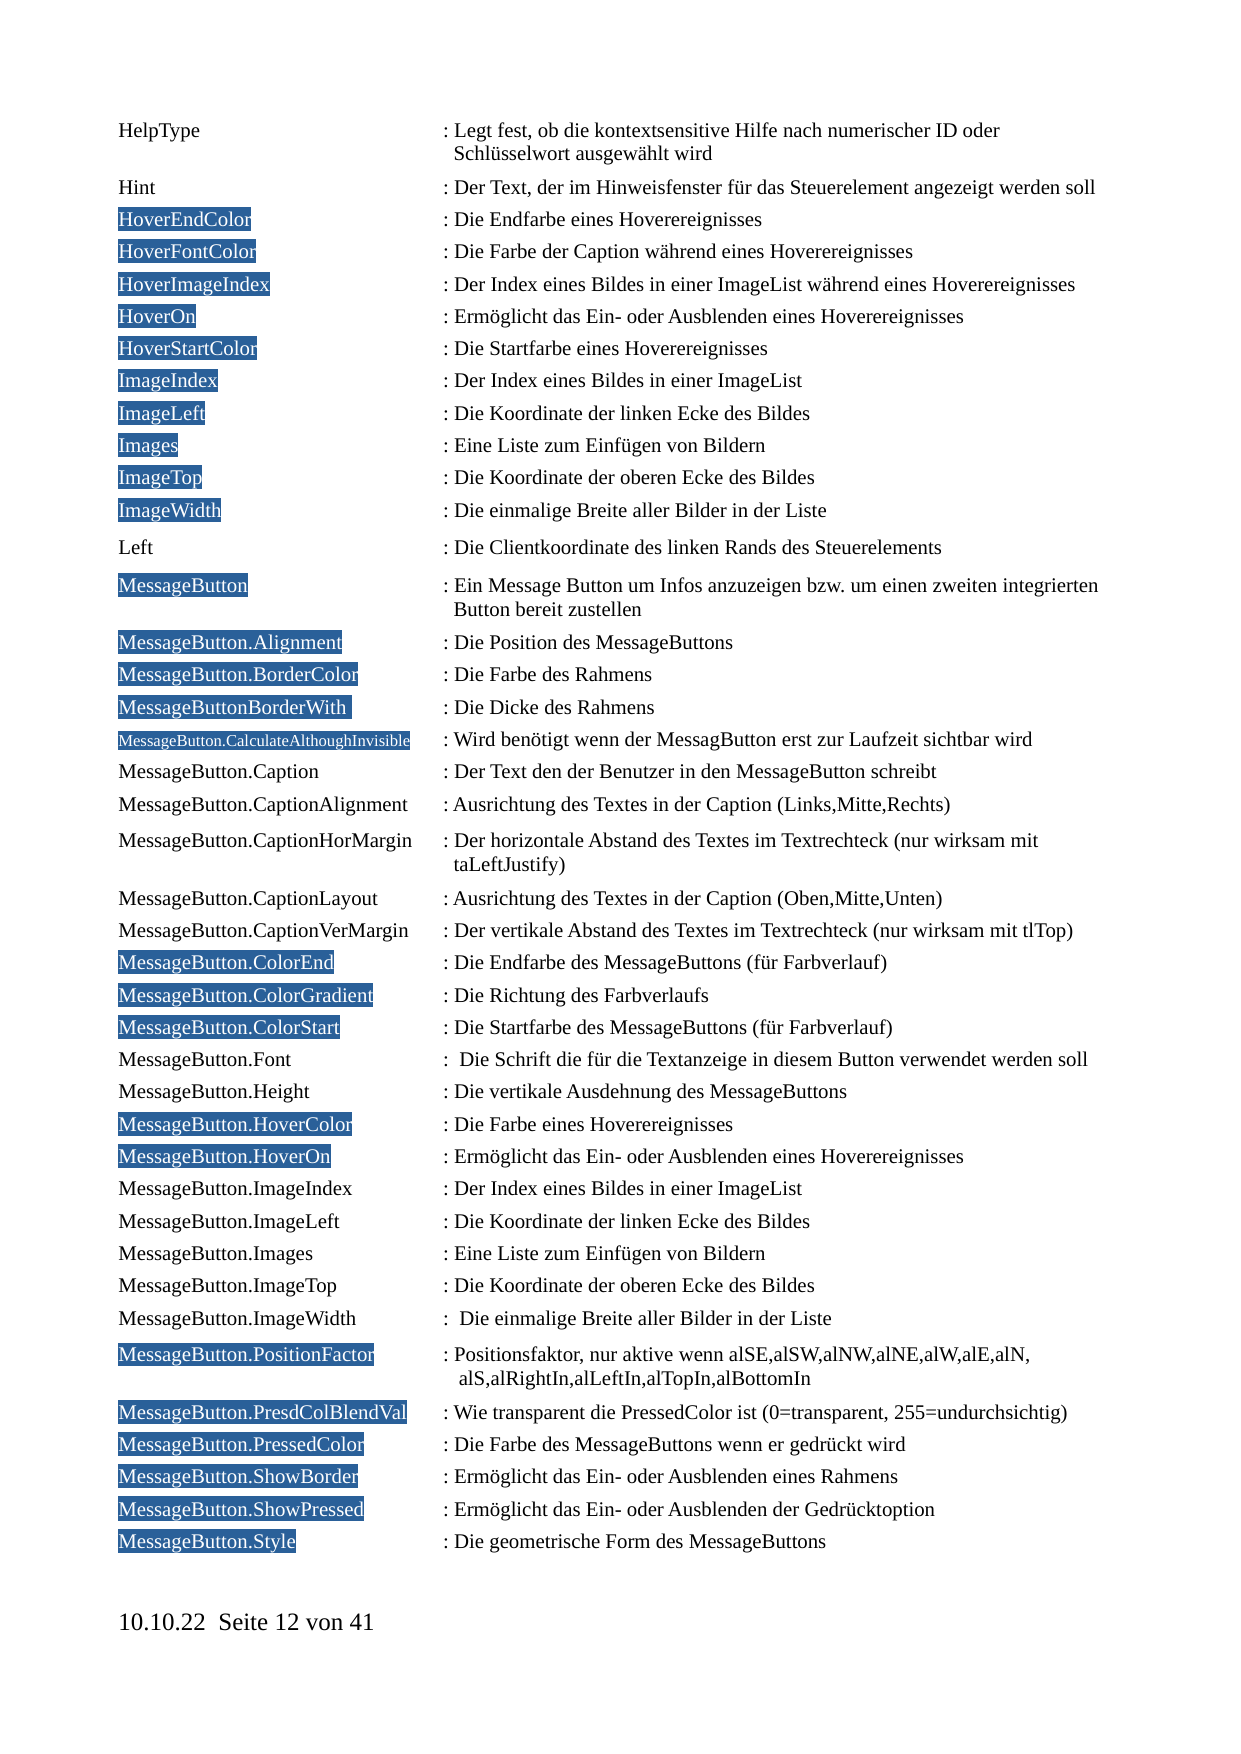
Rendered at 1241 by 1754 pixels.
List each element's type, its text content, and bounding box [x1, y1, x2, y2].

text MessageButton.PressedColor : Die Farbe des MessageButtons wenn er gedrückt wird [118, 1437, 1122, 1455]
text HoverOn : Ermöglicht das Ein- oder Ausblenden eines Hoverereignisses [118, 309, 1122, 327]
text MessageButton.ImageTop : Die Koordinate der oberen Ecke des Bildes [118, 1278, 1122, 1296]
text MessageButton.Caption : Der Text den der Benutzer in den MessageButton schreibt [118, 764, 1122, 782]
text MessageButton.ColorStart : Die Startfarbe des MessageButtons (für Farbverlauf) [118, 1020, 1122, 1038]
text MessageButton.PositionFactor : Positionsfaktor, nur aktive wenn alSE,alSW,alNW,alNE,alW,alE,alN, alS,alRightIn,alLeftIn,alTopIn,alBottomIn [118, 1343, 1122, 1390]
text MessageButton.CaptionHorMargin : Der horizontale Abstand des Textes im Textrechteck (nur wirksam mit taLeftJustify) [118, 829, 1122, 876]
text MessageButton : Ein Message Button um Infos anzuzeigen bzw. um einen zweiten integrierten Button bereit zustellen [118, 573, 1122, 621]
text Left : Die Clientkoordinate des linken Rands des Steuerelements [118, 535, 1122, 559]
text MessageButton.PresdColBlendVal : Wie transparent die PressedColor ist (0=transparent, 255=undurchsichtig) [118, 1405, 1122, 1423]
text HoverImageIndex : Der Index eines Bildes in einer ImageList während eines Hoverereignisses [118, 277, 1122, 294]
text MessageButton.ColorEnd : Die Endfarbe des MessageButtons (für Farbverlauf) [118, 956, 1122, 973]
text MessageButton.ShowBorder : Ermöglicht das Ein- oder Ausblenden eines Rahmens [118, 1469, 1122, 1487]
text HoverEndColor : Die Endfarbe eines Hoverereignisses [118, 212, 1122, 230]
text MessageButton.ColorGradient : Die Richtung des Farbverlaufs [118, 988, 1122, 1006]
text MessageButton.ImageIndex : Der Index eines Bildes in einer ImageList [118, 1182, 1122, 1199]
text MessageButton.Images : Eine Liste zum Einfügen von Bildern [118, 1246, 1122, 1264]
text MessageButton.BorderColor : Die Farbe des Rahmens [118, 668, 1122, 685]
text MessageButton.Style : Die geometrische Form des MessageButtons [118, 1534, 1122, 1552]
text HoverStartColor : Die Startfarbe eines Hoverereignisses [118, 341, 1122, 359]
text MessageButton.Font : Die Schrift die für die Textanzeige in diesem Button verwendet werden soll [118, 1052, 1122, 1070]
text MessageButton.CaptionAlignment : Ausrichtung des Textes in der Caption (Links,Mitte,Rechts) [118, 797, 1122, 814]
text ImageLeft : Die Koordinate der linken Ecke des Bildes [118, 406, 1122, 424]
text Hint : Der Text, der im Hinweisfenster für das Steuerelement angezeigt werden soll [118, 180, 1122, 198]
text MessageButton.HoverOn : Ermöglicht das Ein- oder Ausblenden eines Hoverereignisses [118, 1149, 1122, 1167]
text MessageButton.ShowPressed : Ermöglicht das Ein- oder Ausblenden der Gedrücktoption [118, 1502, 1122, 1519]
text MessageButton.ImageLeft : Die Koordinate der linken Ecke des Bildes [118, 1214, 1122, 1232]
text MessageButton.CalculateAlthoughInvisible : Wird benötigt wenn der MessagButton erst zur Laufzeit sichtbar wird [118, 732, 1122, 750]
text HoverFontColor : Die Farbe der Caption während eines Hoverereignisses [118, 244, 1122, 262]
text MessageButton.HoverColor : Die Farbe eines Hoverereignisses [118, 1117, 1122, 1135]
text ImageIndex : Der Index eines Bildes in einer ImageList [118, 374, 1122, 391]
text ImageWidth : Die einmalige Breite aller Bilder in der Liste [118, 503, 1122, 521]
text MessageButtonBorderWith : Die Dicke des Rahmens [118, 700, 1122, 718]
text MessageButton.ImageWidth : Die einmalige Breite aller Bilder in der Liste [118, 1311, 1122, 1328]
text HelpType : Legt fest, ob die kontextsensitive Hilfe nach numerischer ID oder Schlüsselwort ausgewählt wird [118, 118, 1122, 165]
text ImageTop : Die Koordinate der oberen Ecke des Bildes [118, 471, 1122, 488]
text MessageButton.CaptionLayout : Ausrichtung des Textes in der Caption (Oben,Mitte,Unten) [118, 891, 1122, 909]
text MessageButton.CaptionVerMargin : Der vertikale Abstand des Textes im Textrechteck (nur wirksam mit tlTop) [118, 923, 1122, 941]
text MessageButton.Height : Die vertikale Ausdehnung des MessageButtons [118, 1085, 1122, 1102]
text Images : Eine Liste zum Einfügen von Bildern [118, 438, 1122, 456]
text MessageButton.Alignment : Die Position des MessageButtons [118, 635, 1122, 653]
